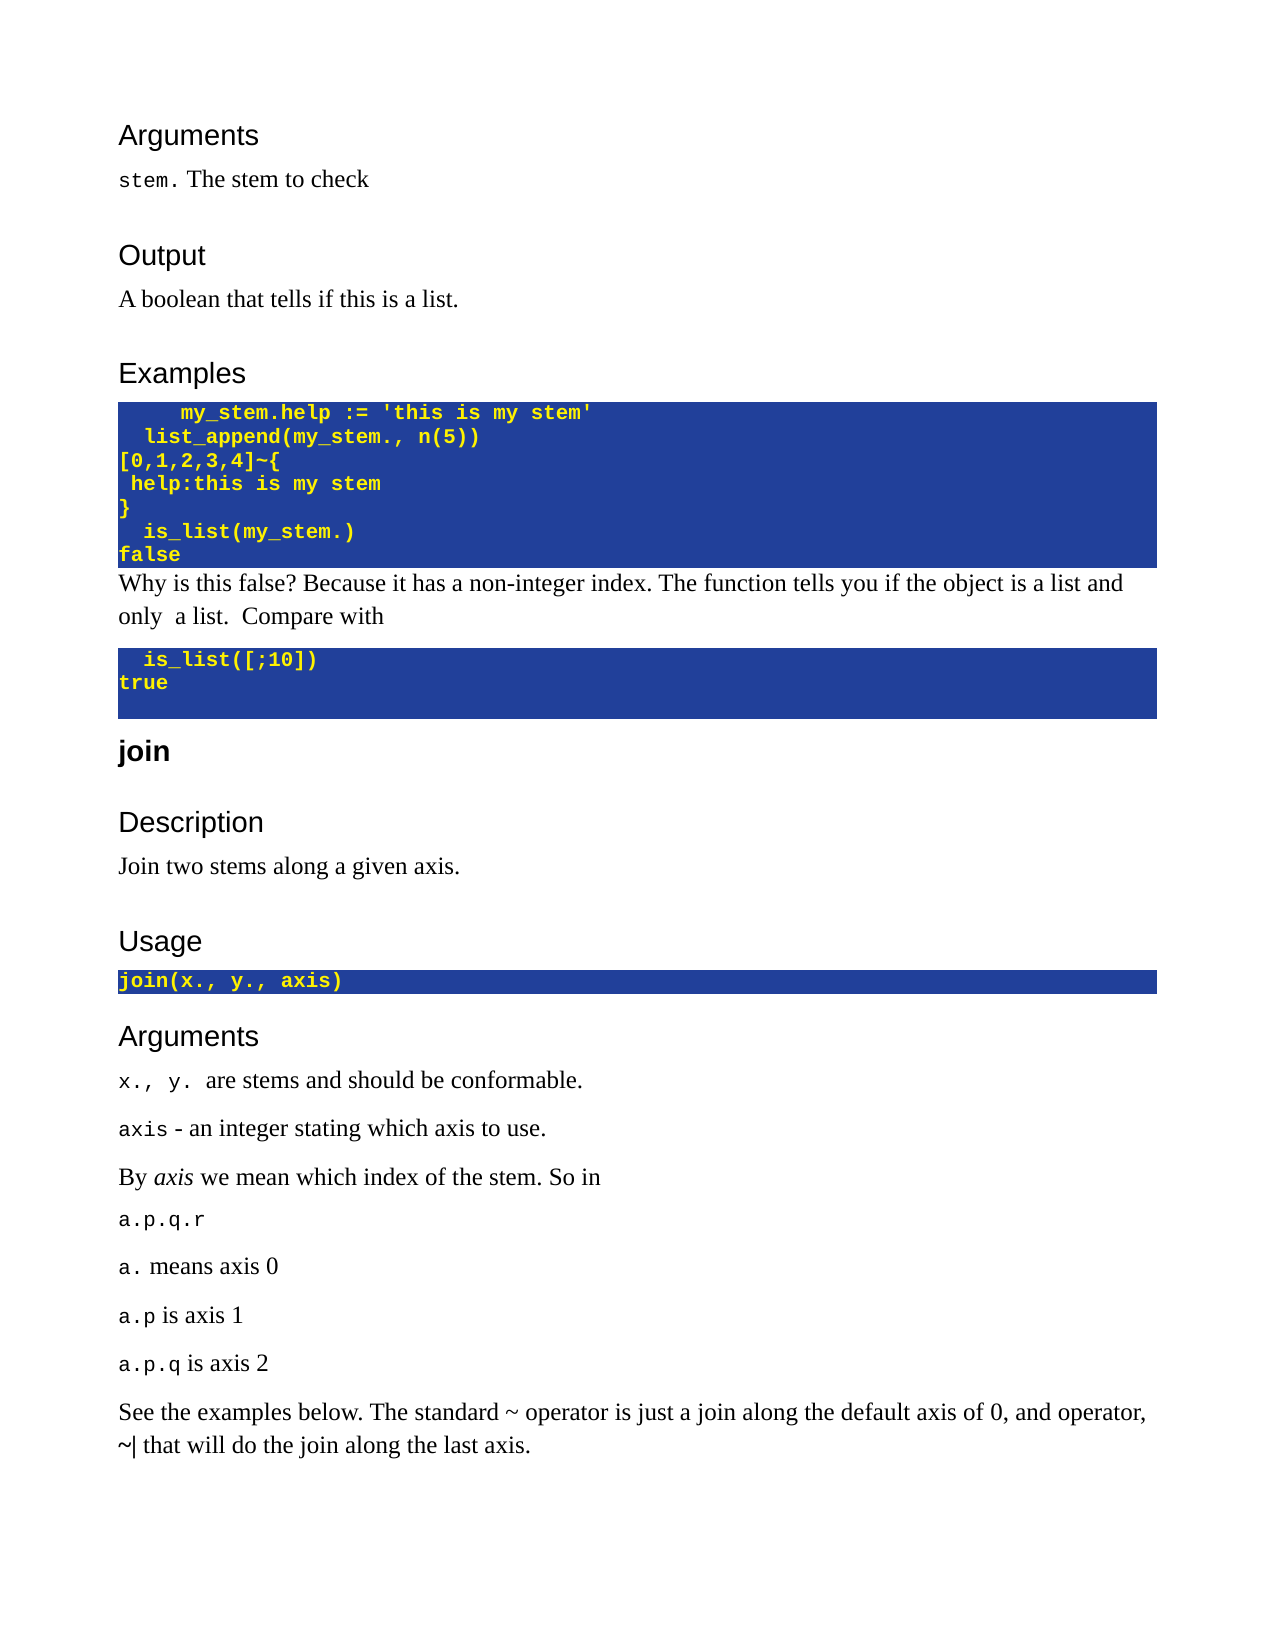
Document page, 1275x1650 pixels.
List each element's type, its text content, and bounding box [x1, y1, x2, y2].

text is_list([;10]) [118, 648, 1157, 672]
text Join two stems along a given axis. [118, 851, 1157, 880]
text true [118, 672, 1157, 696]
text axis - an integer stating which axis to use. [118, 1113, 1157, 1143]
subtitle Examples [118, 356, 1157, 390]
subtitle join [118, 734, 1157, 768]
text Why is this false? Because it has a non-integer index. The function tells you if the object is a list and only a list. Compare with [118, 568, 1157, 630]
text join(x., y., axis) [118, 970, 1157, 994]
text By axis we mean which index of the stem. So in [118, 1162, 1157, 1191]
text } [118, 497, 1157, 521]
text a.p is axis 1 [118, 1300, 1157, 1329]
subtitle Output [118, 238, 1157, 271]
text false [118, 544, 1157, 568]
subtitle Arguments [118, 1019, 1157, 1052]
subtitle Arguments [118, 118, 1157, 152]
text my_stem.help := 'this is my stem' [118, 402, 1157, 426]
text See the examples below. The standard ~ operator is just a join along the default axis of 0, and operator, ~| that will do the join along the last axis. [118, 1397, 1157, 1458]
text help:this is my stem [118, 473, 1157, 497]
text a. means axis 0 [118, 1251, 1157, 1281]
subtitle Description [118, 805, 1157, 839]
text a.p.q is axis 2 [118, 1348, 1157, 1378]
text is_list(my_stem.) [118, 521, 1157, 544]
subtitle Usage [118, 924, 1157, 957]
text [0,1,2,3,4]~{ [118, 450, 1157, 473]
text list_append(my_stem., n(5)) [118, 426, 1157, 450]
text stem. The stem to check [118, 164, 1157, 194]
text x., y. are stems and should be conformable. [118, 1065, 1157, 1094]
text A boolean that tells if this is a list. [118, 284, 1157, 312]
text a.p.q.r [118, 1209, 1157, 1233]
